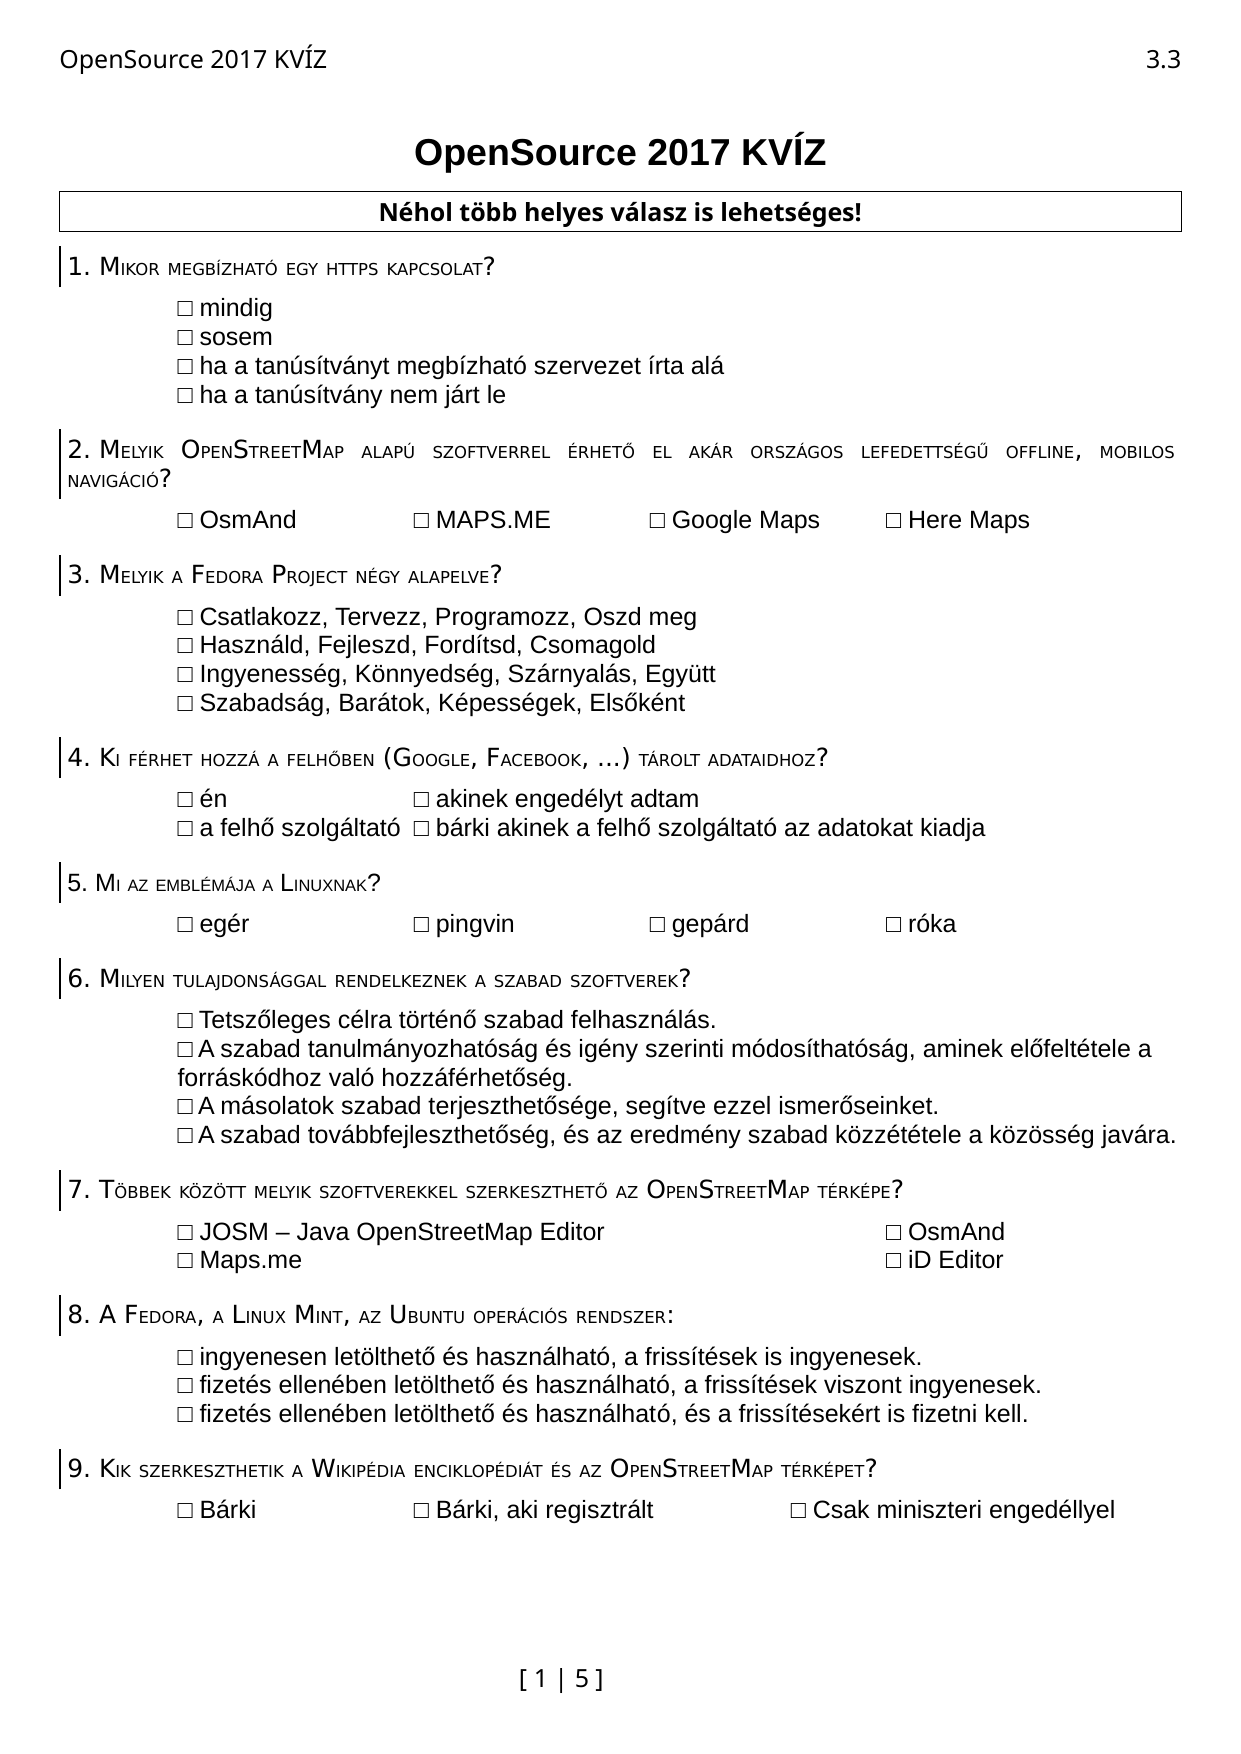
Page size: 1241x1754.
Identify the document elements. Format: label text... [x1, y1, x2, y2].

text Néhol több helyes válasz is lehetséges! [60, 192, 1181, 231]
text □ JOSM – Java OpenStreetMap Editor □ OsmAnd □ Maps.me □ iD Editor [177, 1216, 1181, 1274]
text □ Csatlakozz, Tervezz, Programozz, Oszd meg □ Használd, Fejleszd, Fordítsd, Csomagold □ Ingyenesség, Könnyedség, Szárnyalás, Együtt □ Szabadság, Barátok, Képességek, Elsőként [177, 601, 1181, 716]
title OpenSource 2017 KVÍZ [59, 130, 1181, 173]
list Milyen tulajdonsággal rendelkeznek a szabad szoftverek? [61, 958, 1181, 999]
list Többek között melyik szoftverekkel szerkeszthető az OpenStreetMap térképe? [59, 1169, 1181, 1211]
text □ OsmAnd □ MAPS.ME □ Google Maps □ Here Maps [177, 505, 1181, 534]
text □ mindig □ sosem □ ha a tanúsítványt megbízható szervezet írta alá □ ha a tanúsítvány nem járt le [177, 293, 1181, 408]
text □ én □ akinek engedélyt adtam □ a felhő szolgáltató □ bárki akinek a felhő szolgáltató az adatokat kiadja [177, 784, 1181, 842]
text □ egér □ pingvin □ gepárd □ róka [177, 909, 1181, 937]
text □ Tetszőleges célra történő szabad felhasználás. □ A szabad tanulmányozhatóság és igény szerinti módosíthatóság, aminek előfeltétele a forráskódhoz való hozzáférhetőség. □ A másolatok szabad terjeszthetősége, segítve ezzel ismerőseinket. □ A szabad továbbfejleszthetőség, és az eredmény szabad közzététele a közösség javára. [177, 1005, 1181, 1149]
list A Fedora, a Linux Mint, az Ubuntu operációs rendszer: [59, 1294, 1181, 1336]
list Ki férhet hozzá a felhőben (Google, Facebook, ...) tárolt adataidhoz? [61, 737, 1181, 778]
list Kik szerkeszthetik a Wikipédia enciklopédiát és az OpenStreetMap térképet? [59, 1448, 1181, 1489]
text □ ingyenesen letölthető és használható, a frissítések is ingyenesek. □ fizetés ellenében letölthető és használható, a frissítések viszont ingyenesek. □ fizetés ellenében letölthető és használható, és a frissítésekért is fizetni kell. [177, 1342, 1181, 1428]
list Mikor megbízható egy https kapcsolat? [61, 246, 1181, 287]
list Melyik a Fedora Project négy alapelve? [59, 554, 1181, 596]
text □ Bárki □ Bárki, aki regisztrált □ Csak miniszteri engedéllyel [177, 1495, 1181, 1524]
list Mi az emblémája a Linuxnak? [61, 862, 1181, 903]
list Melyik OpenStreetMap alapú szoftverrel érhető el akár országos lefedettségű offline, mobilos navigáció? [61, 429, 1181, 499]
